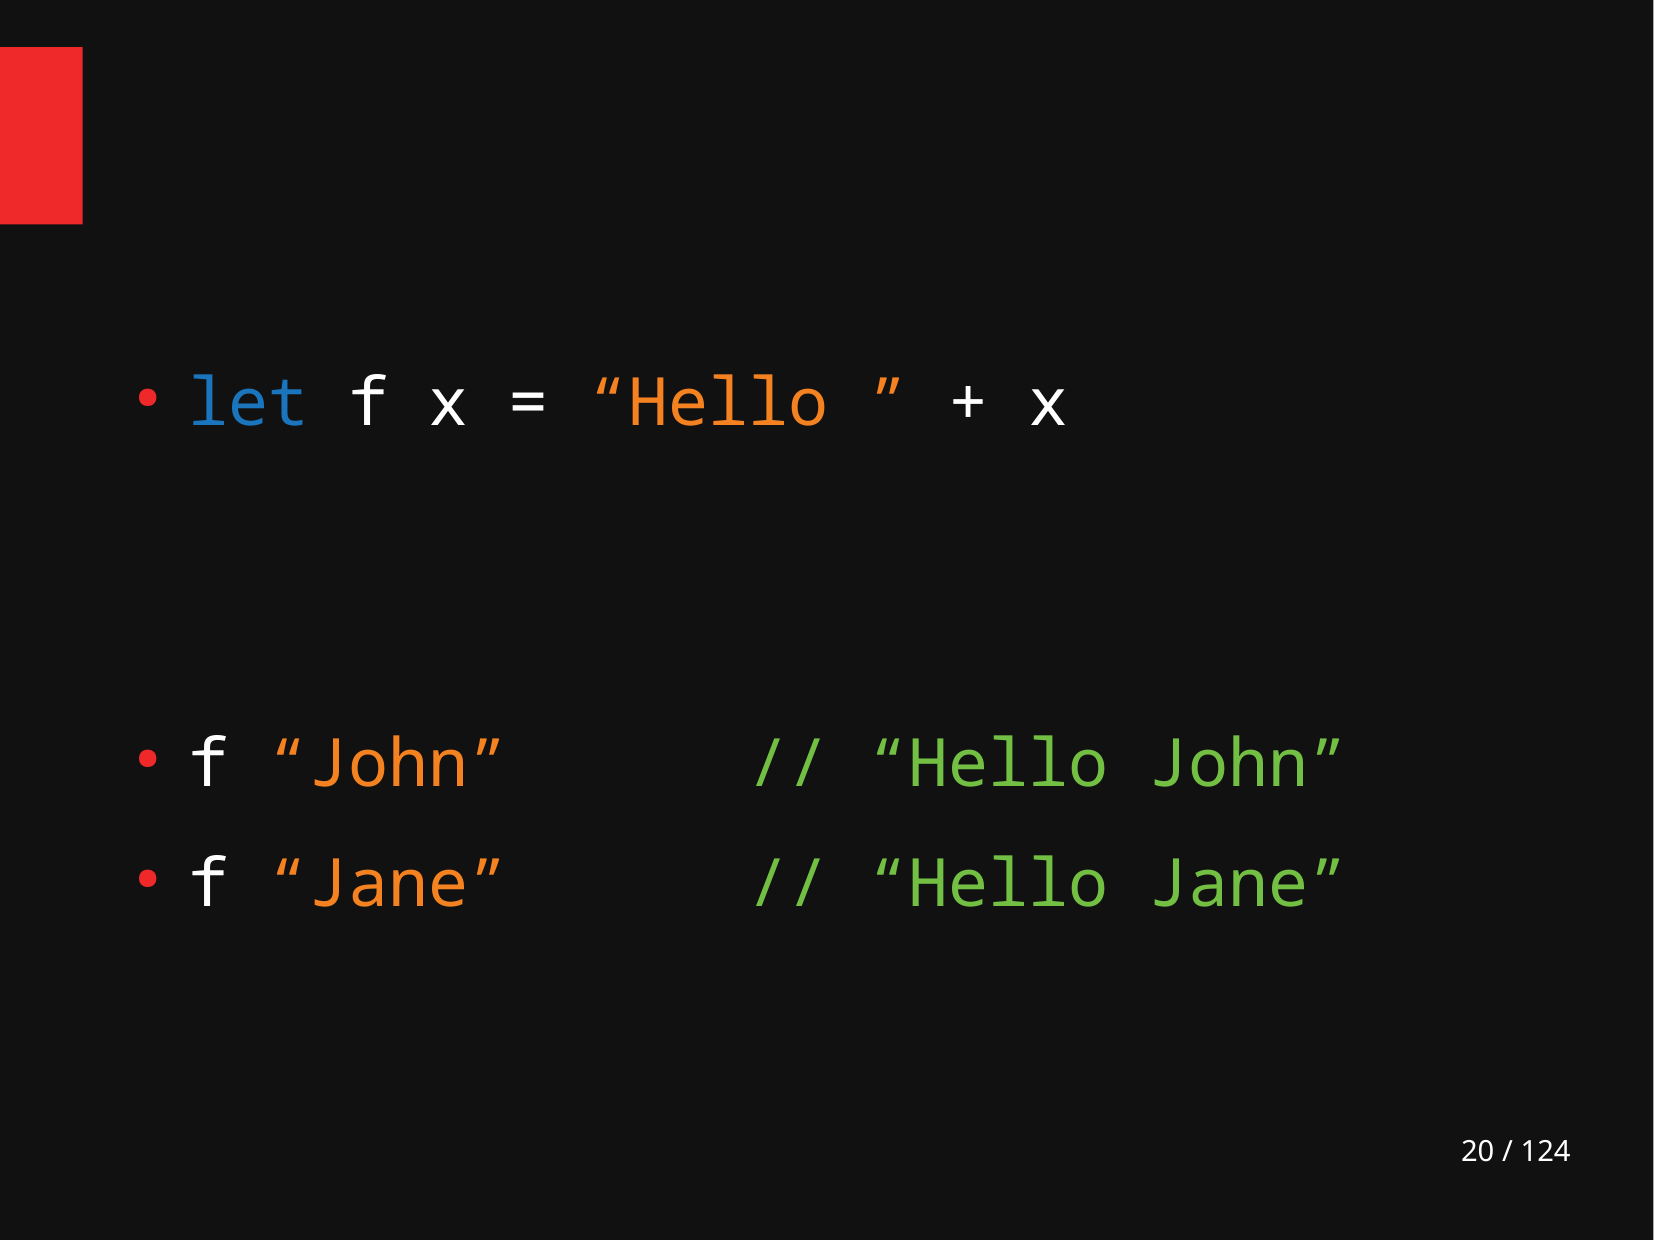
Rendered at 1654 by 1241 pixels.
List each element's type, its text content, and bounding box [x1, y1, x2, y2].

list let f x = “Hello ” + x f “John” // “Hello John” f “Jane” // “Hello Jane” [118, 354, 1536, 1074]
